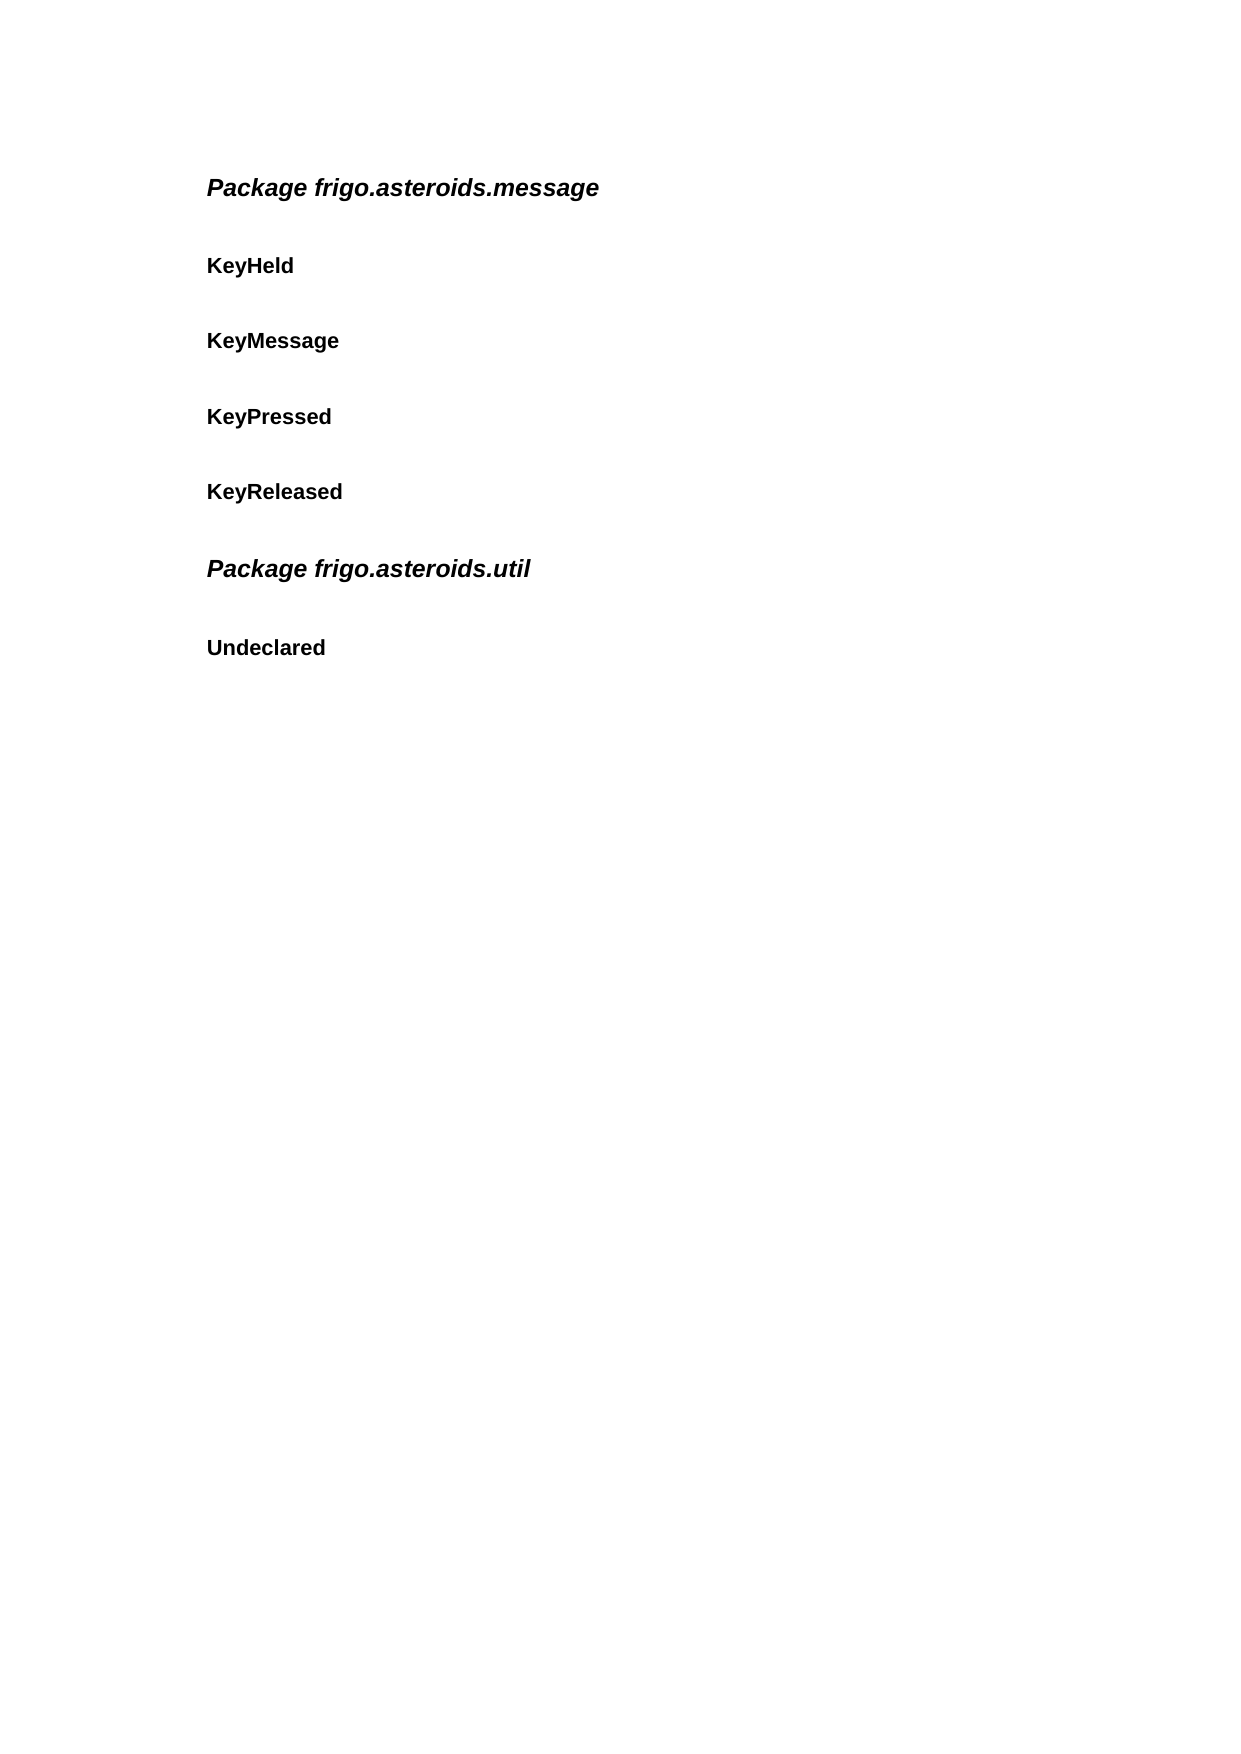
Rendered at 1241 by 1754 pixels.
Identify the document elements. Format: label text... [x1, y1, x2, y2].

subtitle Undeclared [207, 634, 1093, 660]
subtitle KeyReleased [207, 479, 1093, 504]
subtitle KeyPressed [207, 403, 1093, 429]
subtitle KeyMessage [207, 328, 1093, 353]
subtitle KeyHeld [207, 253, 1093, 278]
subtitle Package frigo.asteroids.util [207, 554, 1093, 583]
subtitle Package frigo.asteroids.message [207, 173, 1093, 201]
